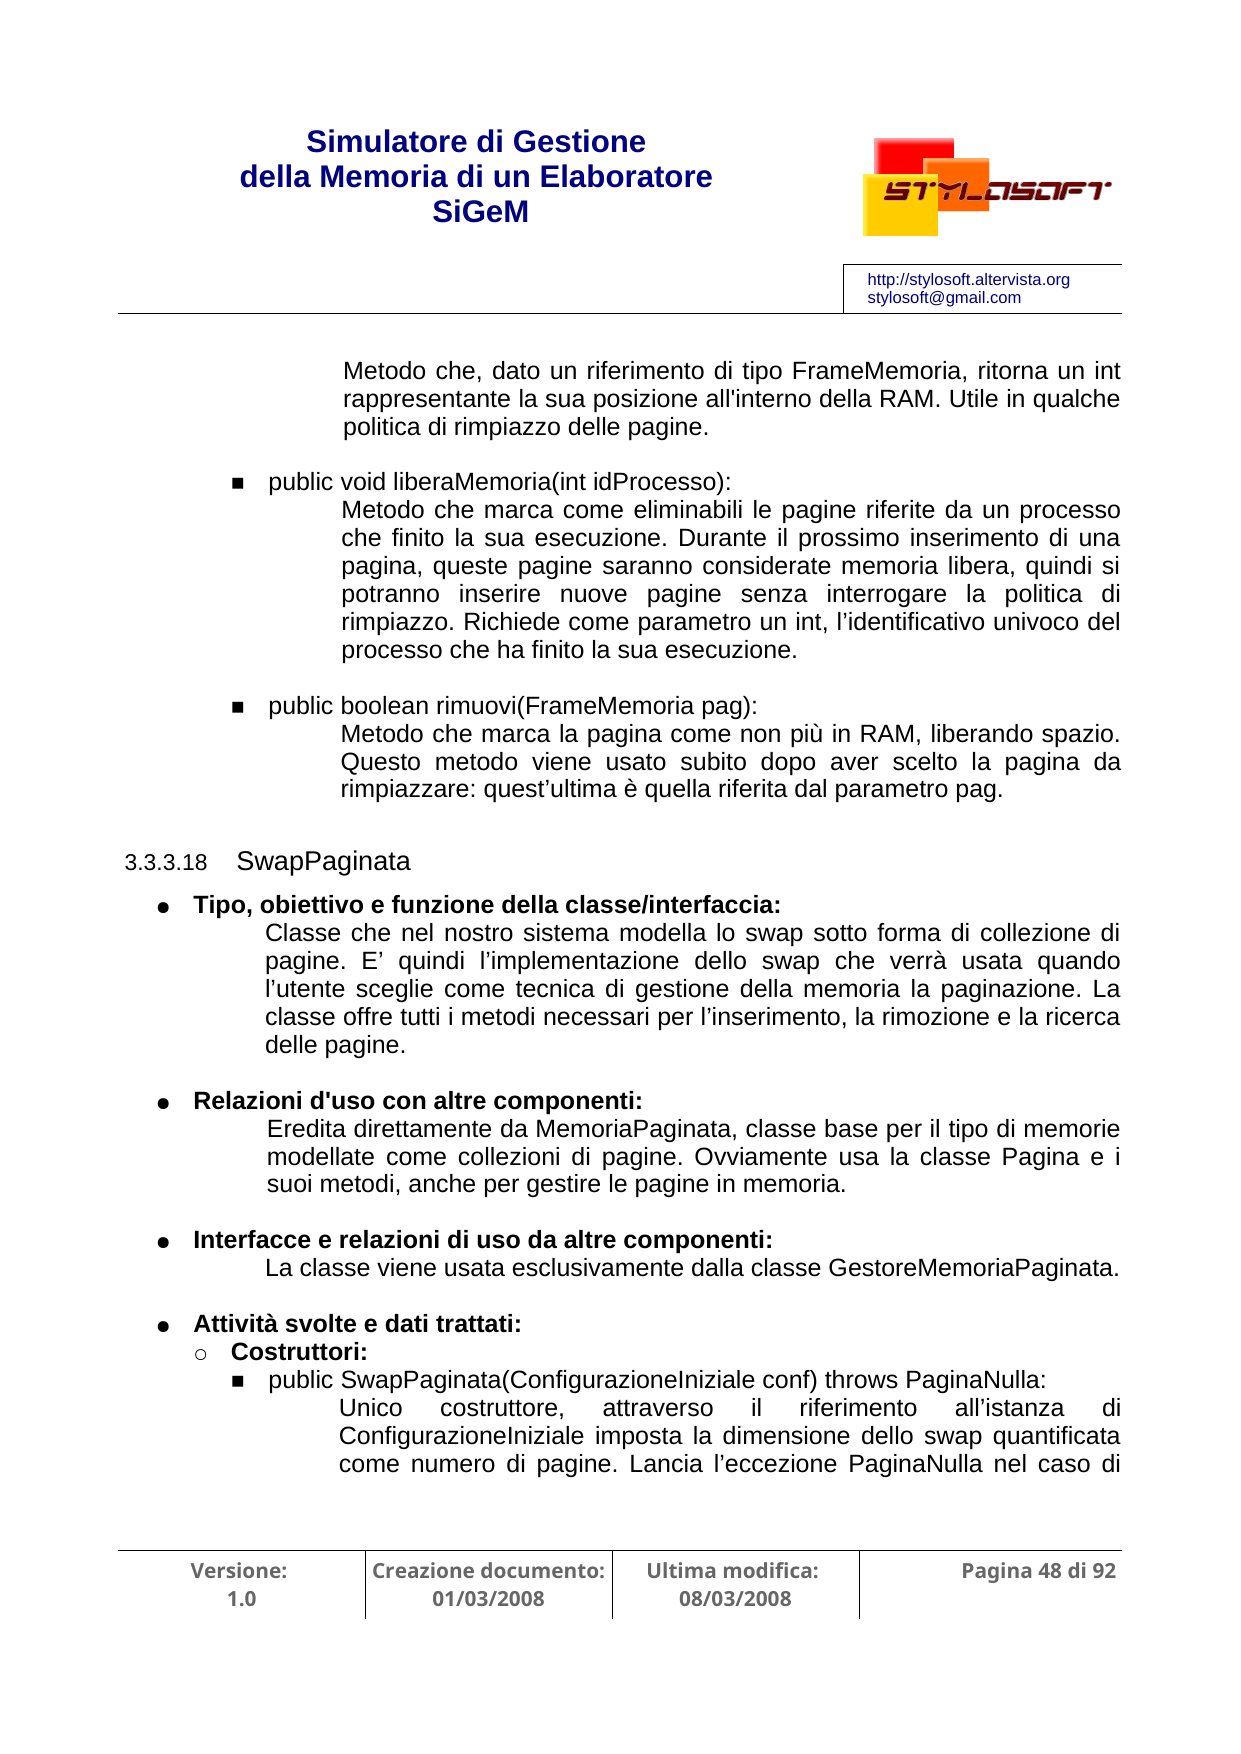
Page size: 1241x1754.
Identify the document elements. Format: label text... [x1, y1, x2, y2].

text Metodo che marca la pagina come non più in RAM, liberando spazio. Questo metodo viene usato subito dopo aver scelto la pagina da rimpiazzare: quest’ultima è quella riferita dal parametro pag. [340, 719, 1122, 803]
text La classe viene usata esclusivamente dalla classe GestoreMemoriaPaginata. [265, 1254, 1122, 1282]
list public boolean rimuovi(FrameMemoria pag): [231, 692, 1122, 719]
list public void liberaMemoria(int idProcesso): [231, 468, 1122, 496]
list Interfacce e relazioni di uso da altre componenti: [156, 1226, 1122, 1254]
text Metodo che marca come eliminabili le pagine riferite da un processo che finito la sua esecuzione. Durante il prossimo inserimento di una pagina, queste pagine saranno considerate memoria libera, quindi si potranno inserire nuove pagine senza interrogare la politica di rimpiazzo. Richiede come parametro un int, l’identificativo univoco del processo che ha finito la sua esecuzione. [341, 496, 1122, 664]
text Metodo che, dato un riferimento di tipo FrameMemoria, ritorna un int rappresentante la sua posizione all'interno della RAM. Utile in qualche politica di rimpiazzo delle pagine. [343, 357, 1122, 440]
subtitle SwapPaginata [118, 846, 1122, 876]
list public SwapPaginata(ConfigurazioneIniziale conf) throws PaginaNulla: [231, 1366, 1122, 1393]
list Relazioni d'uso con altre componenti: [156, 1086, 1122, 1114]
picture [848, 123, 1117, 247]
list Attività svolte e dati trattati: [156, 1310, 1122, 1338]
text Unico costruttore, attraverso il riferimento all’istanza di ConfigurazioneIniziale imposta la dimensione dello swap quantificata come numero di pagine. Lancia l’eccezione PaginaNulla nel caso di [339, 1393, 1122, 1477]
text Classe che nel nostro sistema modella lo swap sotto forma di collezione di pagine. E’ quindi l’implementazione dello swap che verrà usata quando l’utente sceglie come tecnica di gestione della memoria la paginazione. La classe offre tutti i metodi necessari per l’inserimento, la rimozione e la ricerca delle pagine. [265, 919, 1122, 1058]
list Costruttori: [193, 1338, 1122, 1366]
text Eredita direttamente da MemoriaPaginata, classe base per il tipo di memorie modellate come collezioni di pagine. Ovviamente usa la classe Pagina e i suoi metodi, anche per gestire le pagine in memoria. [267, 1114, 1122, 1198]
list Tipo, obiettivo e funzione della classe/interfaccia: [156, 891, 1122, 919]
